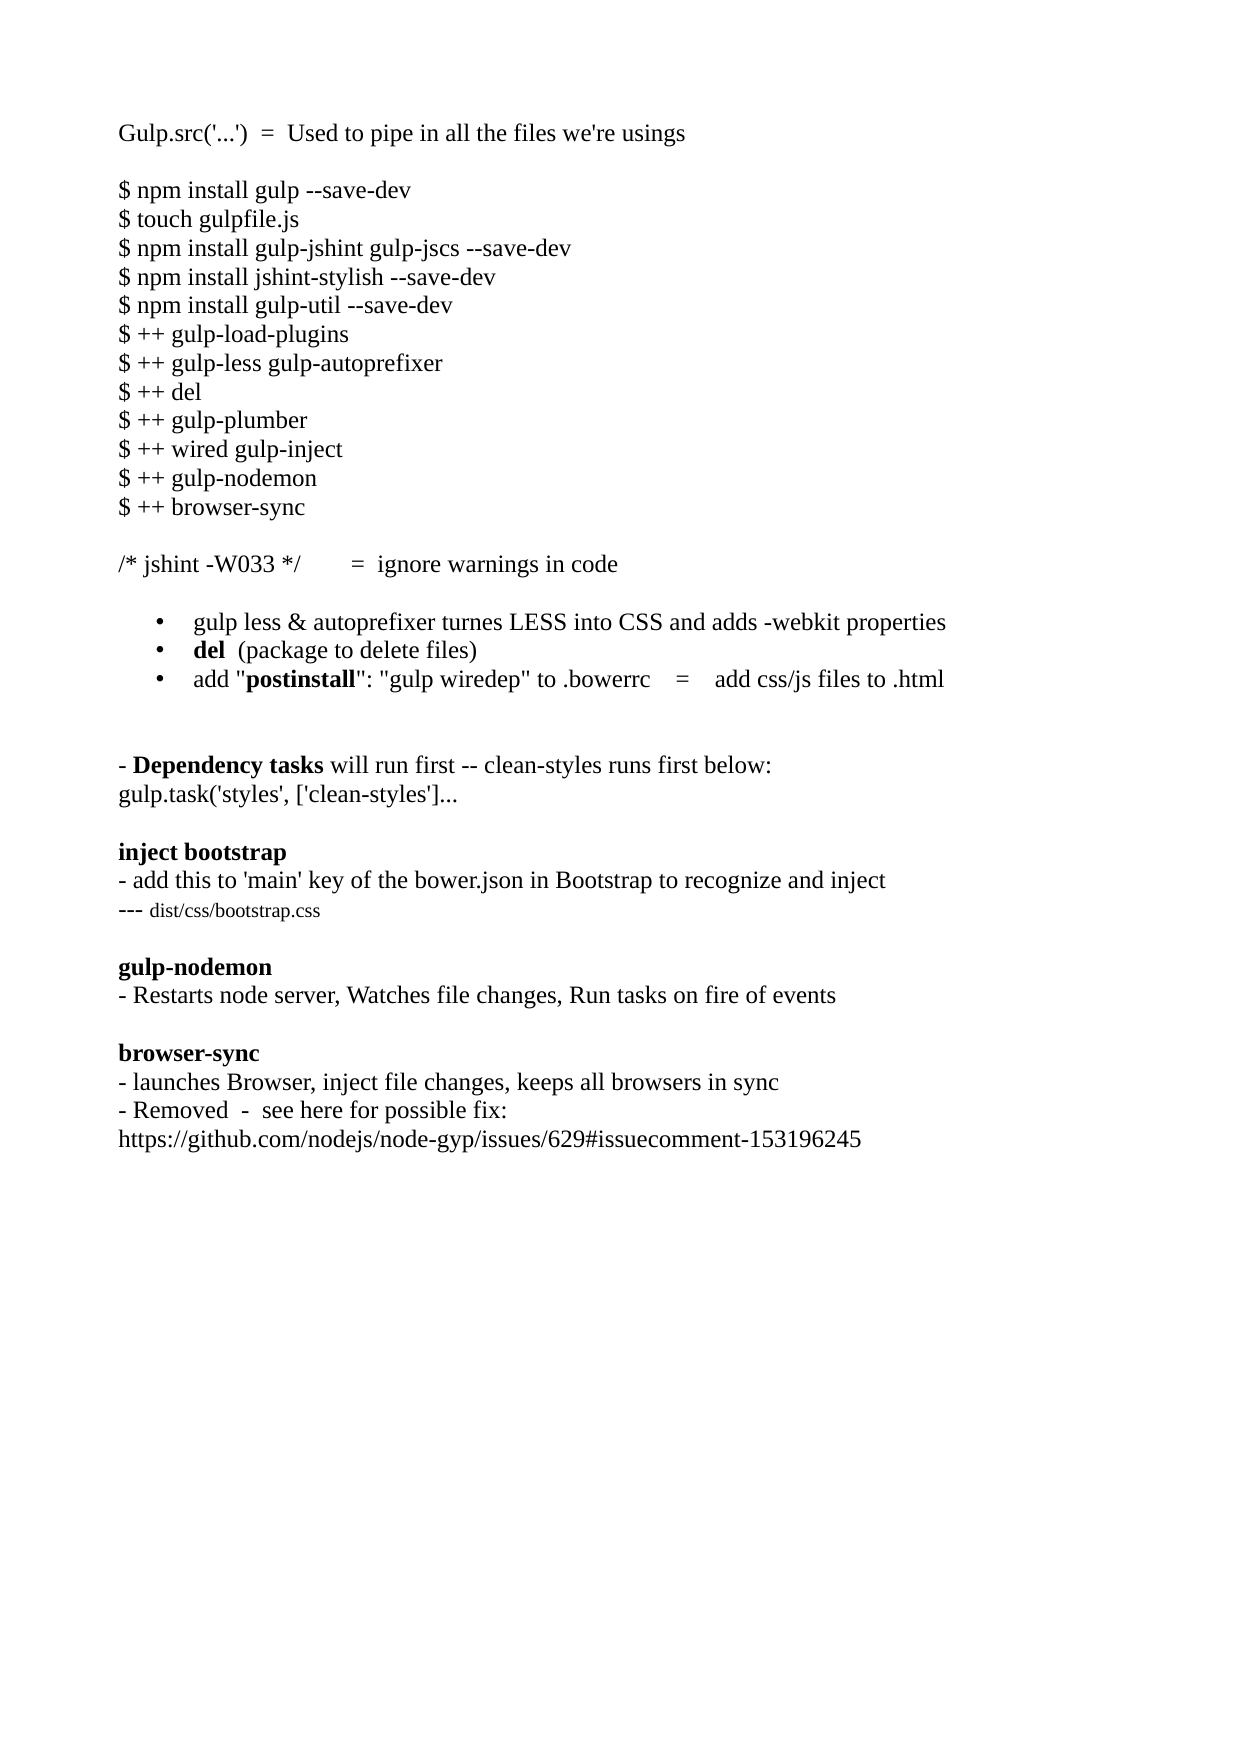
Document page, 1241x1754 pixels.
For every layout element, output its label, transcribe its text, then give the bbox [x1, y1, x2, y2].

text gulp-nodemon [118, 952, 1122, 981]
text Gulp.src('...') = Used to pipe in all the files we're usings [118, 118, 1122, 147]
text gulp.task('styles', ['clean-styles']... [118, 779, 1122, 808]
text inject bootstrap [118, 837, 1122, 866]
text - Removed - see here for possible fix: [118, 1096, 1122, 1124]
text $ ++ wired gulp-inject [118, 434, 1122, 463]
text $ ++ gulp-plumber [118, 406, 1122, 434]
list add "postinstall": "gulp wiredep" to .bowerrc = add css/js files to .html [156, 664, 1122, 693]
text browser-sync [118, 1038, 1122, 1067]
text $ touch gulpfile.js [118, 204, 1122, 233]
text - launches Browser, inject file changes, keeps all browsers in sync [118, 1067, 1122, 1096]
text $ ++ browser-sync [118, 492, 1122, 521]
list gulp less & autoprefixer turnes LESS into CSS and adds -webkit properties [156, 607, 1122, 636]
text $ ++ del [118, 377, 1122, 406]
text $ npm install jshint-stylish --save-dev [118, 262, 1122, 291]
text - Dependency tasks will run first -- clean-styles runs first below: [118, 751, 1122, 779]
text $ npm install gulp-util --save-dev [118, 291, 1122, 319]
text - add this to 'main' key of the bower.json in Bootstrap to recognize and inject [118, 866, 1122, 894]
text $ npm install gulp-jshint gulp-jscs --save-dev [118, 233, 1122, 262]
list del (package to delete files) [156, 636, 1122, 664]
text --- dist/css/bootstrap.css [118, 894, 1122, 923]
text $ ++ gulp-nodemon [118, 463, 1122, 492]
text /* jshint -W033 */ = ignore warnings in code [118, 549, 1122, 578]
text - Restarts node server, Watches file changes, Run tasks on fire of events [118, 981, 1122, 1009]
text https://github.com/nodejs/node-gyp/issues/629#issuecomment-153196245 [118, 1124, 1122, 1153]
text $ npm install gulp --save-dev [118, 176, 1122, 204]
text $ ++ gulp-load-plugins [118, 319, 1122, 348]
text $ ++ gulp-less gulp-autoprefixer [118, 348, 1122, 377]
